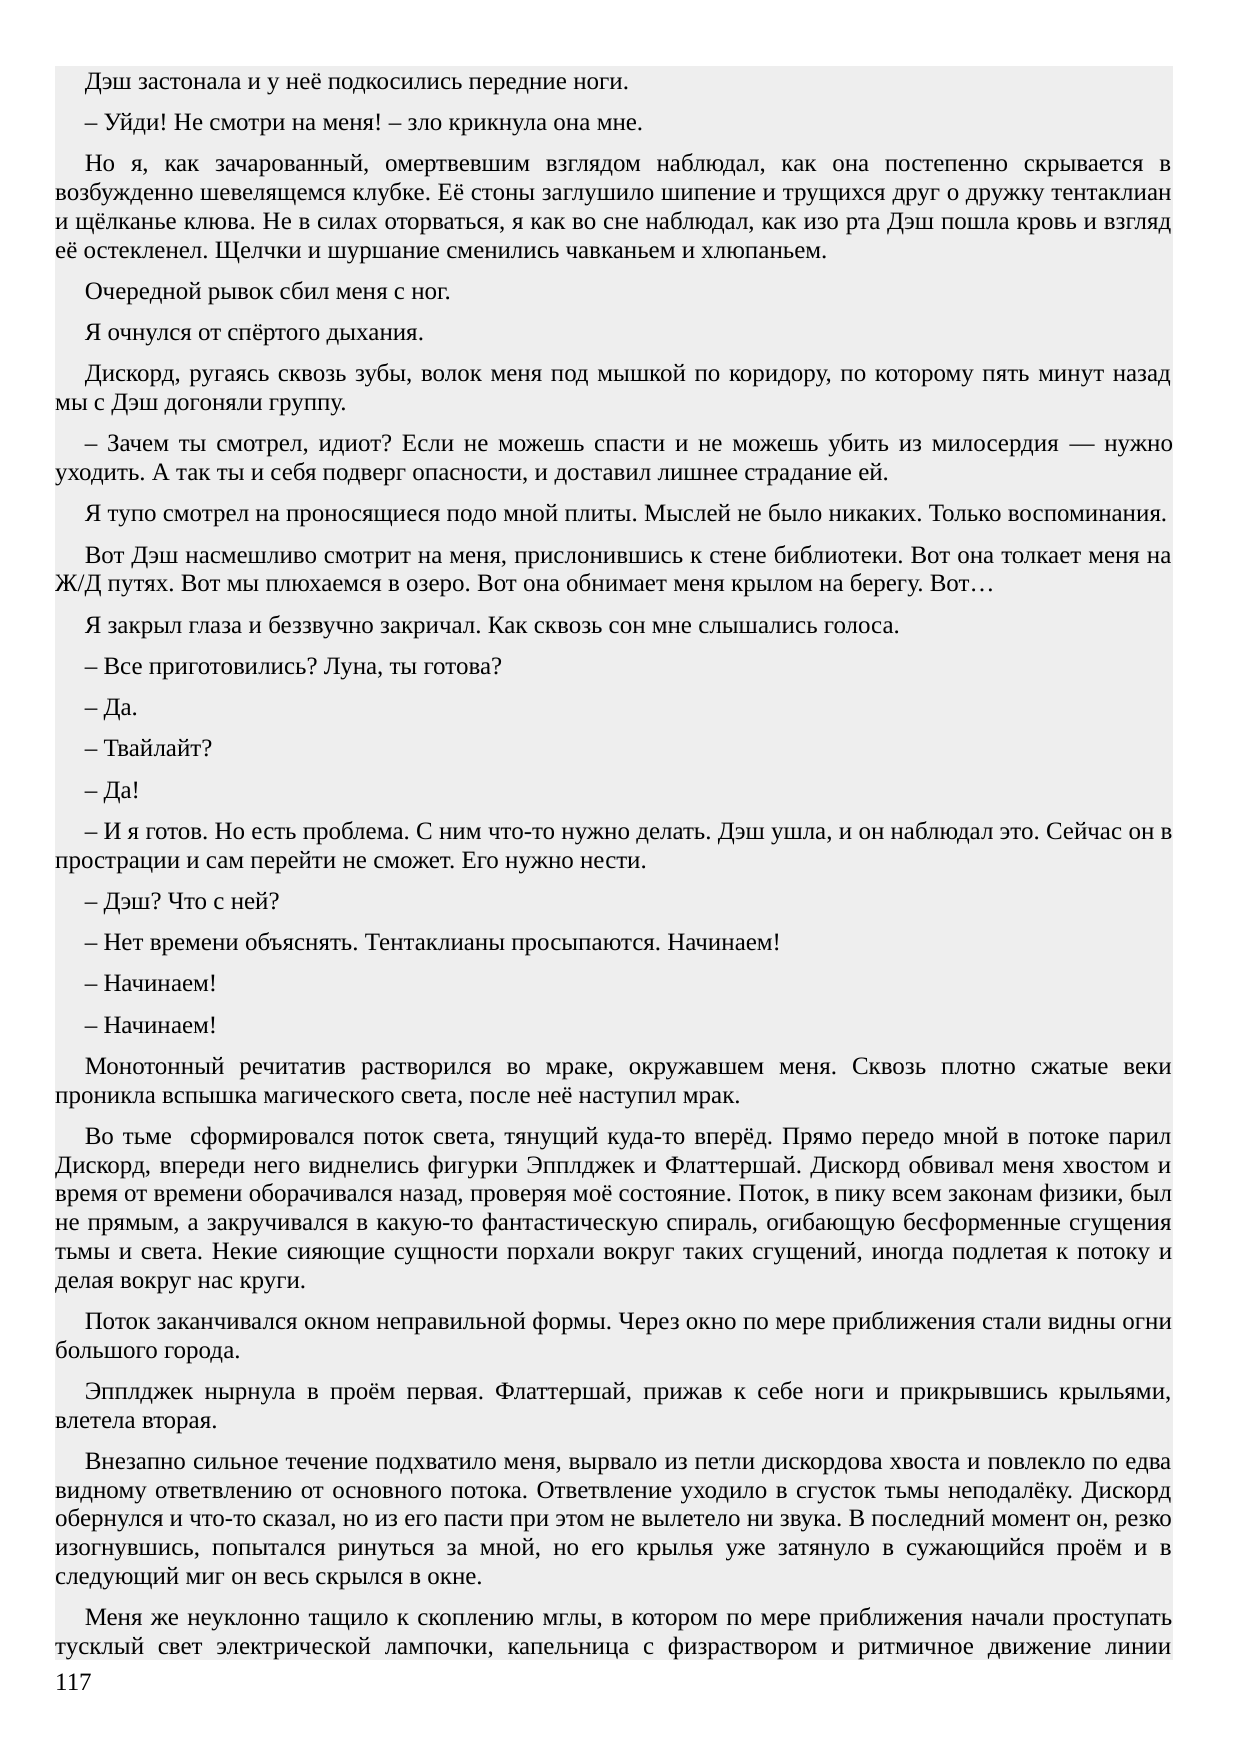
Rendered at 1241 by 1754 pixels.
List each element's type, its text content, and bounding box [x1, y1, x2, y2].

text Меня же неуклонно тащило к скоплению мглы, в котором по мере приближения начали проступать тусклый свет электрической лампочки, капельница с физраствором и ритмичное движение линии [55, 1602, 1173, 1660]
text Я закрыл глаза и беззвучно закричал. Как сквозь сон мне слышались голоса. [55, 610, 1173, 638]
text Очередной рывок сбил меня с ног. [55, 276, 1173, 305]
text Поток заканчивался окном неправильной формы. Через окно по мере приближения стали видны огни большого города. [55, 1306, 1173, 1363]
text Внезапно сильное течение подхватило меня, вырвало из петли дискордова хвоста и повлекло по едва видному ответвлению от основного потока. Ответвление уходило в сгусток тьмы неподалёку. Дискорд обернулся и что-то сказал, но из его пасти при этом не вылетело ни звука. В последний момент он, резко изогнувшись, попытался ринуться за мной, но его крылья уже затянуло в сужающийся проём и в следующий миг он весь скрылся в окне. [55, 1446, 1173, 1590]
text – Уйди! Не смотри на меня! – зло крикнула она мне. [55, 107, 1173, 136]
text – Начинаем! [55, 968, 1173, 997]
text Я тупо смотрел на проносящиеся подо мной плиты. Мыслей не было никаких. Только воспоминания. [55, 498, 1173, 527]
text – Все приготовились? Луна, ты готова? [55, 651, 1173, 680]
text Во тьме сформировался поток света, тянущий куда-то вперёд. Прямо передо мной в потоке парил Дискорд, впереди него виднелись фигурки Эпплджек и Флаттершай. Дискорд обвивал меня хвостом и время от времени оборачивался назад, проверяя моё состояние. Поток, в пику всем законам физики, был не прямым, а закручивался в какую-то фантастическую спираль, огибающую бесформенные сгущения тьмы и света. Некие сияющие сущности порхали вокруг таких сгущений, иногда подлетая к потоку и делая вокруг нас круги. [55, 1121, 1173, 1293]
text Я очнулся от спёртого дыхания. [55, 317, 1173, 346]
text – Да! [55, 775, 1173, 803]
text Дискорд, ругаясь сквозь зубы, волок меня под мышкой по коридору, по которому пять минут назад мы с Дэш догоняли группу. [55, 358, 1173, 416]
text Вот Дэш насмешливо смотрит на меня, прислонившись к стене библиотеки. Вот она толкает меня на Ж/Д путях. Вот мы плюхаемся в озеро. Вот она обнимает меня крылом на берегу. Вот… [55, 540, 1173, 597]
text – Нет времени объяснять. Тентаклианы просыпаются. Начинаем! [55, 927, 1173, 956]
text Эпплджек нырнула в проём первая. Флаттершай, прижав к себе ноги и прикрывшись крыльями, влетела вторая. [55, 1376, 1173, 1433]
text – Твайлайт? [55, 733, 1173, 762]
text Дэш застонала и у неё подкосились передние ноги. [55, 66, 1173, 95]
text – И я готов. Но есть проблема. С ним что-то нужно делать. Дэш ушла, и он наблюдал это. Сейчас он в прострации и сам перейти не сможет. Его нужно нести. [55, 816, 1173, 873]
text Монотонный речитатив растворился во мраке, окружавшем меня. Сквозь плотно сжатые веки проникла вспышка магического света, после неё наступил мрак. [55, 1051, 1173, 1108]
text – Дэш? Что с ней? [55, 886, 1173, 915]
text – Зачем ты смотрел, идиот? Если не можешь спасти и не можешь убить из милосердия — нужно уходить. А так ты и себя подверг опасности, и доставил лишнее страдание ей. [55, 428, 1173, 486]
text Но я, как зачарованный, омертвевшим взглядом наблюдал, как она постепенно скрывается в возбужденно шевелящемся клубке. Её стоны заглушило шипение и трущихся друг о дружку тентаклиан и щёлканье клюва. Не в силах оторваться, я как во сне наблюдал, как изо рта Дэш пошла кровь и взгляд её остекленел. Щелчки и шуршание сменились чавканьем и хлюпаньем. [55, 148, 1173, 263]
text – Начинаем! [55, 1010, 1173, 1038]
text – Да. [55, 692, 1173, 721]
